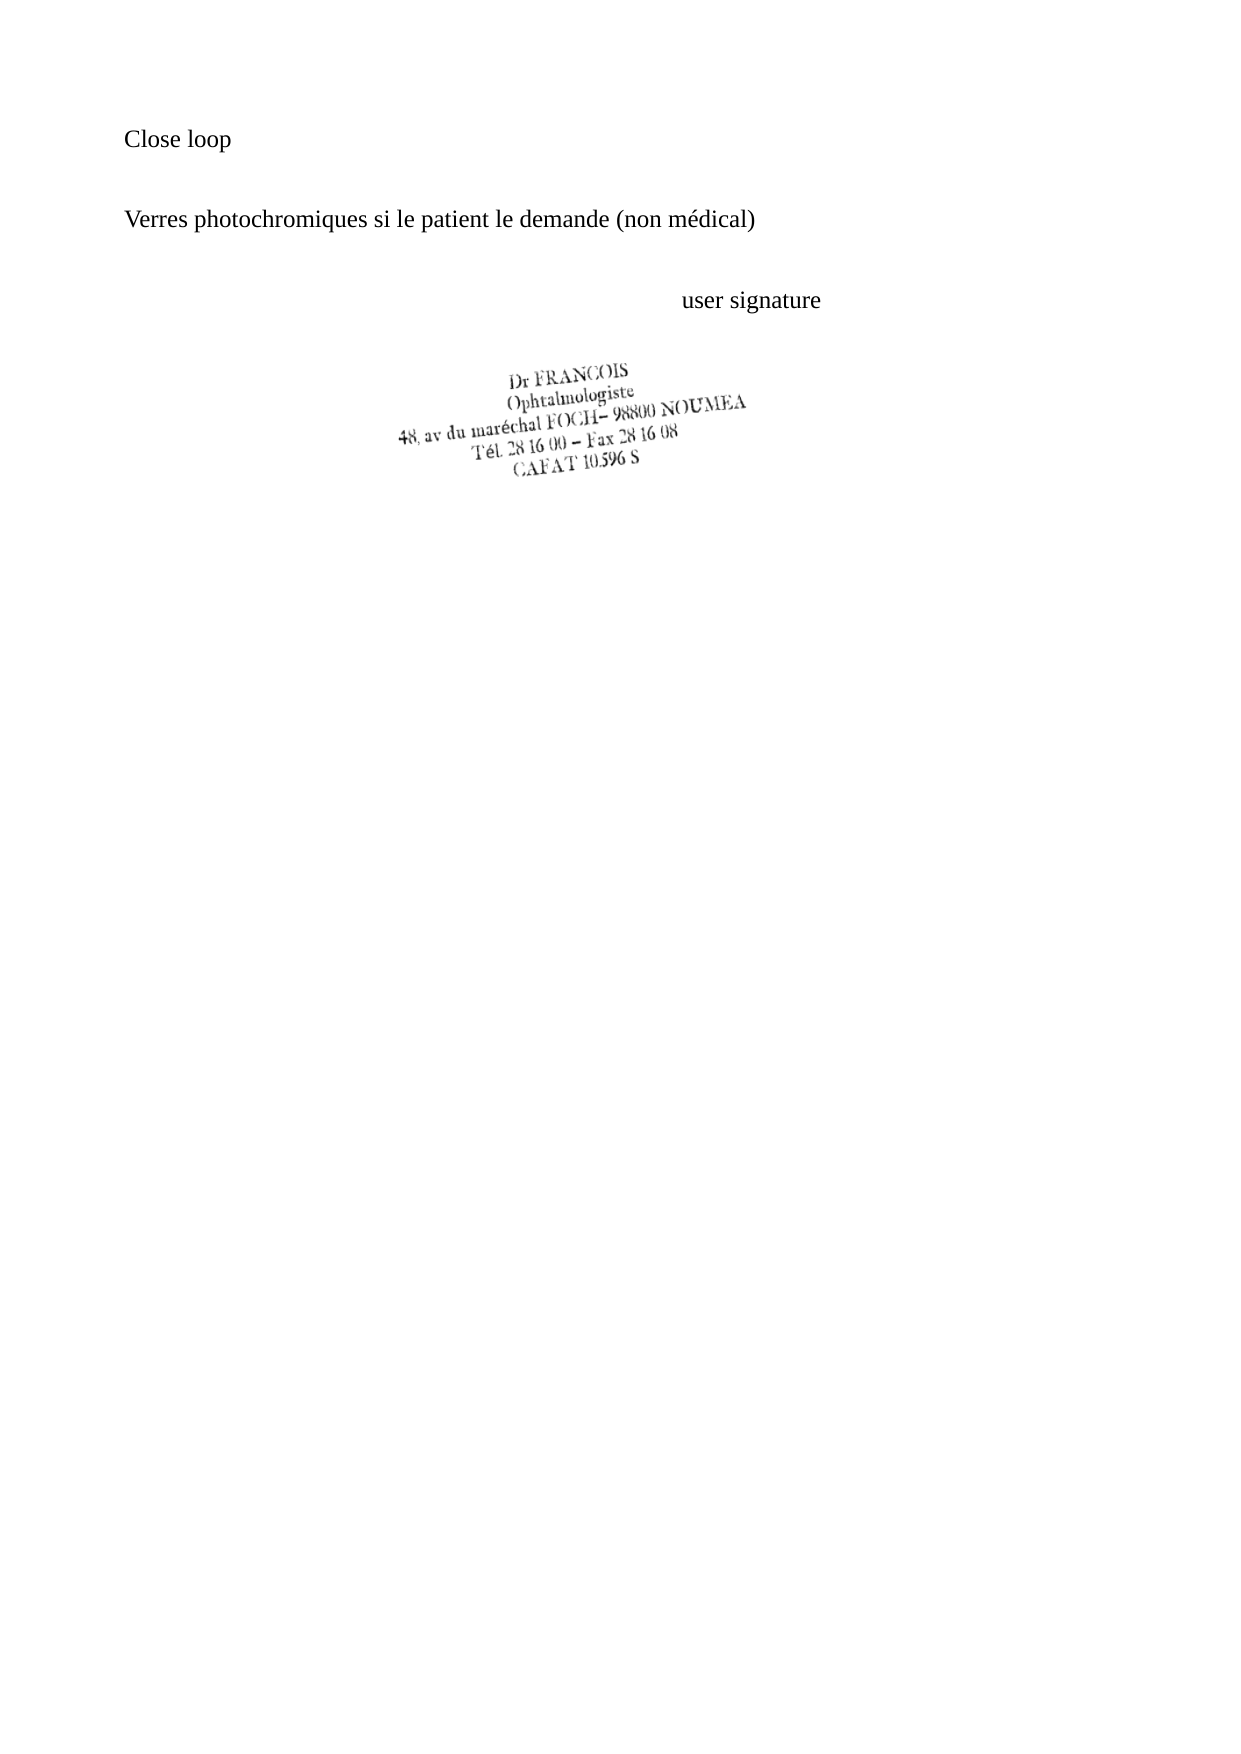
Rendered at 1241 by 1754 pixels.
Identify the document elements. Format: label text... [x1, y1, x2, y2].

table_cell [395, 118, 495, 158]
table_cell [676, 118, 926, 158]
table_cell [523, 118, 654, 158]
table_cell Verres photochromiques si le patient le demande (non médical) [118, 199, 926, 239]
table_cell [395, 158, 495, 198]
table_cell [249, 118, 395, 158]
table_cell Close loop [118, 118, 248, 158]
table_cell [249, 279, 395, 319]
table_cell [654, 118, 676, 158]
table_cell [676, 158, 926, 198]
table_cell [523, 158, 654, 198]
table_cell [249, 158, 395, 198]
table_cell [654, 279, 676, 319]
table_cell [118, 158, 248, 198]
table_cell [118, 279, 248, 319]
table_cell user signature [676, 279, 926, 319]
table_cell [495, 158, 523, 198]
table_cell [395, 279, 495, 319]
table_cell [495, 279, 523, 319]
table_cell [654, 158, 676, 198]
table_cell [118, 239, 926, 279]
table_cell [523, 279, 654, 319]
picture [398, 363, 747, 477]
table_cell [495, 118, 523, 158]
